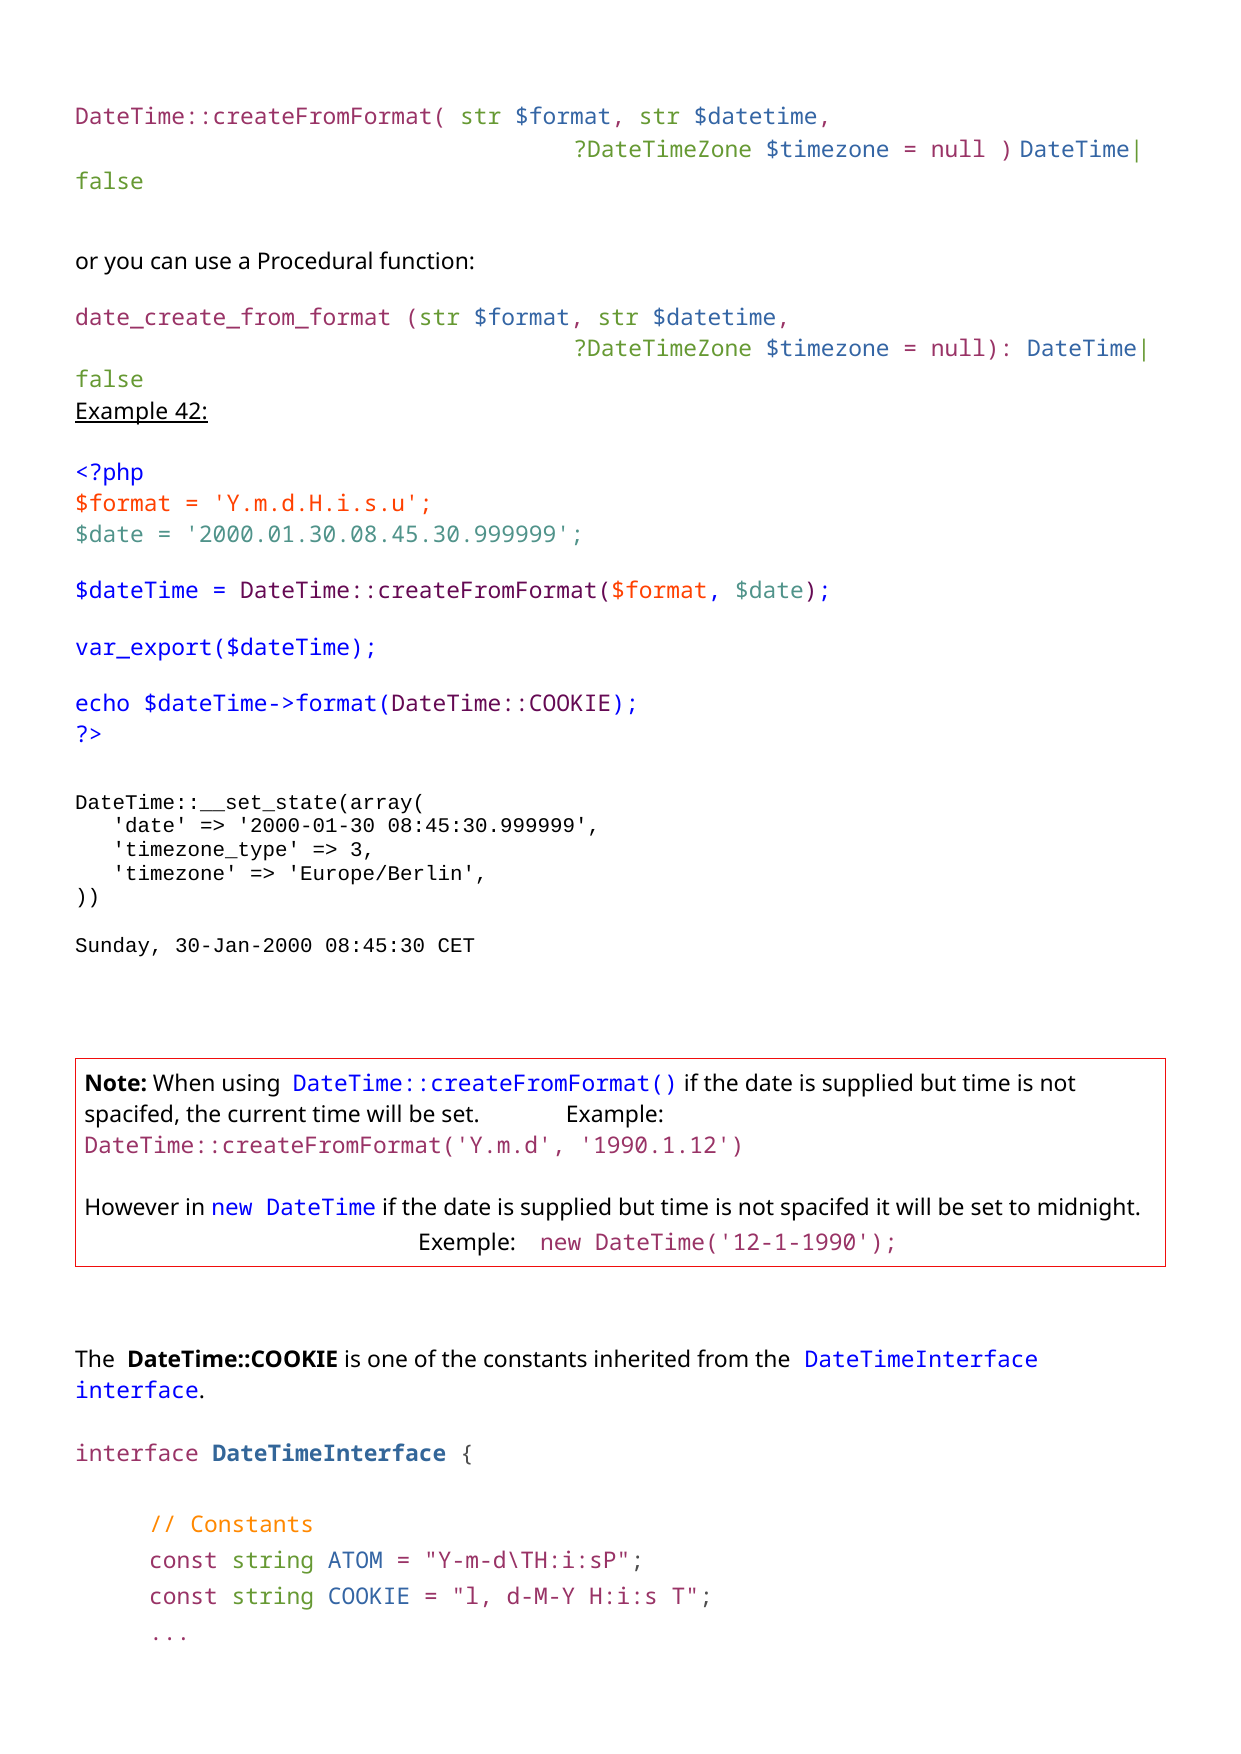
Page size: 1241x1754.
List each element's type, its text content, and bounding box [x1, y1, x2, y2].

text interface DateTimeInterface { [75, 1437, 1166, 1468]
text // Constants [75, 1508, 1166, 1540]
text 'timezone_type' => 3, [75, 839, 1166, 863]
text $format = 'Y.m.d.H.i.s.u'; [75, 487, 1166, 518]
text $date = '2000.01.30.08.45.30.999999'; [75, 518, 1166, 549]
text )) [75, 886, 1166, 910]
text 'date' => '2000-01-30 08:45:30.999999', [75, 815, 1166, 839]
text DateTime::__set_state(array( [75, 792, 1166, 815]
text Sunday, 30-Jan-2000 08:45:30 CET [75, 935, 1166, 958]
text Exemple: new DateTime('12-1-1990'); [76, 1216, 1165, 1266]
text 'timezone' => 'Europe/Berlin', [75, 863, 1166, 886]
text Example 42: [75, 394, 1166, 426]
text <?php [75, 456, 1166, 487]
text The DateTime::COOKIE is one of the constants inherited from the DateTimeInterface interface. [75, 1343, 1166, 1406]
text const string COOKIE = "l, d-M-Y H:i:s T"; [75, 1580, 1166, 1612]
text DateTime::createFromFormat( str $format, str $datetime, [75, 100, 1166, 131]
text const string ATOM = "Y-m-d\TH:i:sP"; [75, 1544, 1166, 1576]
text or you can use a Procedural function: [75, 245, 1166, 276]
text ?DateTimeZone $timezone = null ) DateTime|false [75, 131, 1166, 196]
text ?DateTimeZone $timezone = null): DateTime|false [75, 332, 1166, 394]
text var_export($dateTime); [75, 630, 1166, 662]
text ?> [75, 718, 1166, 749]
text ... [75, 1616, 1166, 1647]
text date_create_from_format (str $format, str $datetime, [75, 301, 1166, 332]
text echo $dateTime->format(DateTime::COOKIE); [75, 686, 1166, 718]
text $dateTime = DateTime::createFromFormat($format, $date); [75, 574, 1166, 606]
text However in new DateTime if the date is supplied but time is not spacifed it will be set to midnight. [76, 1182, 1165, 1216]
text Note: When using DateTime::createFromFormat() if the date is supplied but time is not spacifed, the current time will be set. Example: DateTime::createFromFormat('Y.m.d', '1990.1.12') [76, 1059, 1165, 1160]
